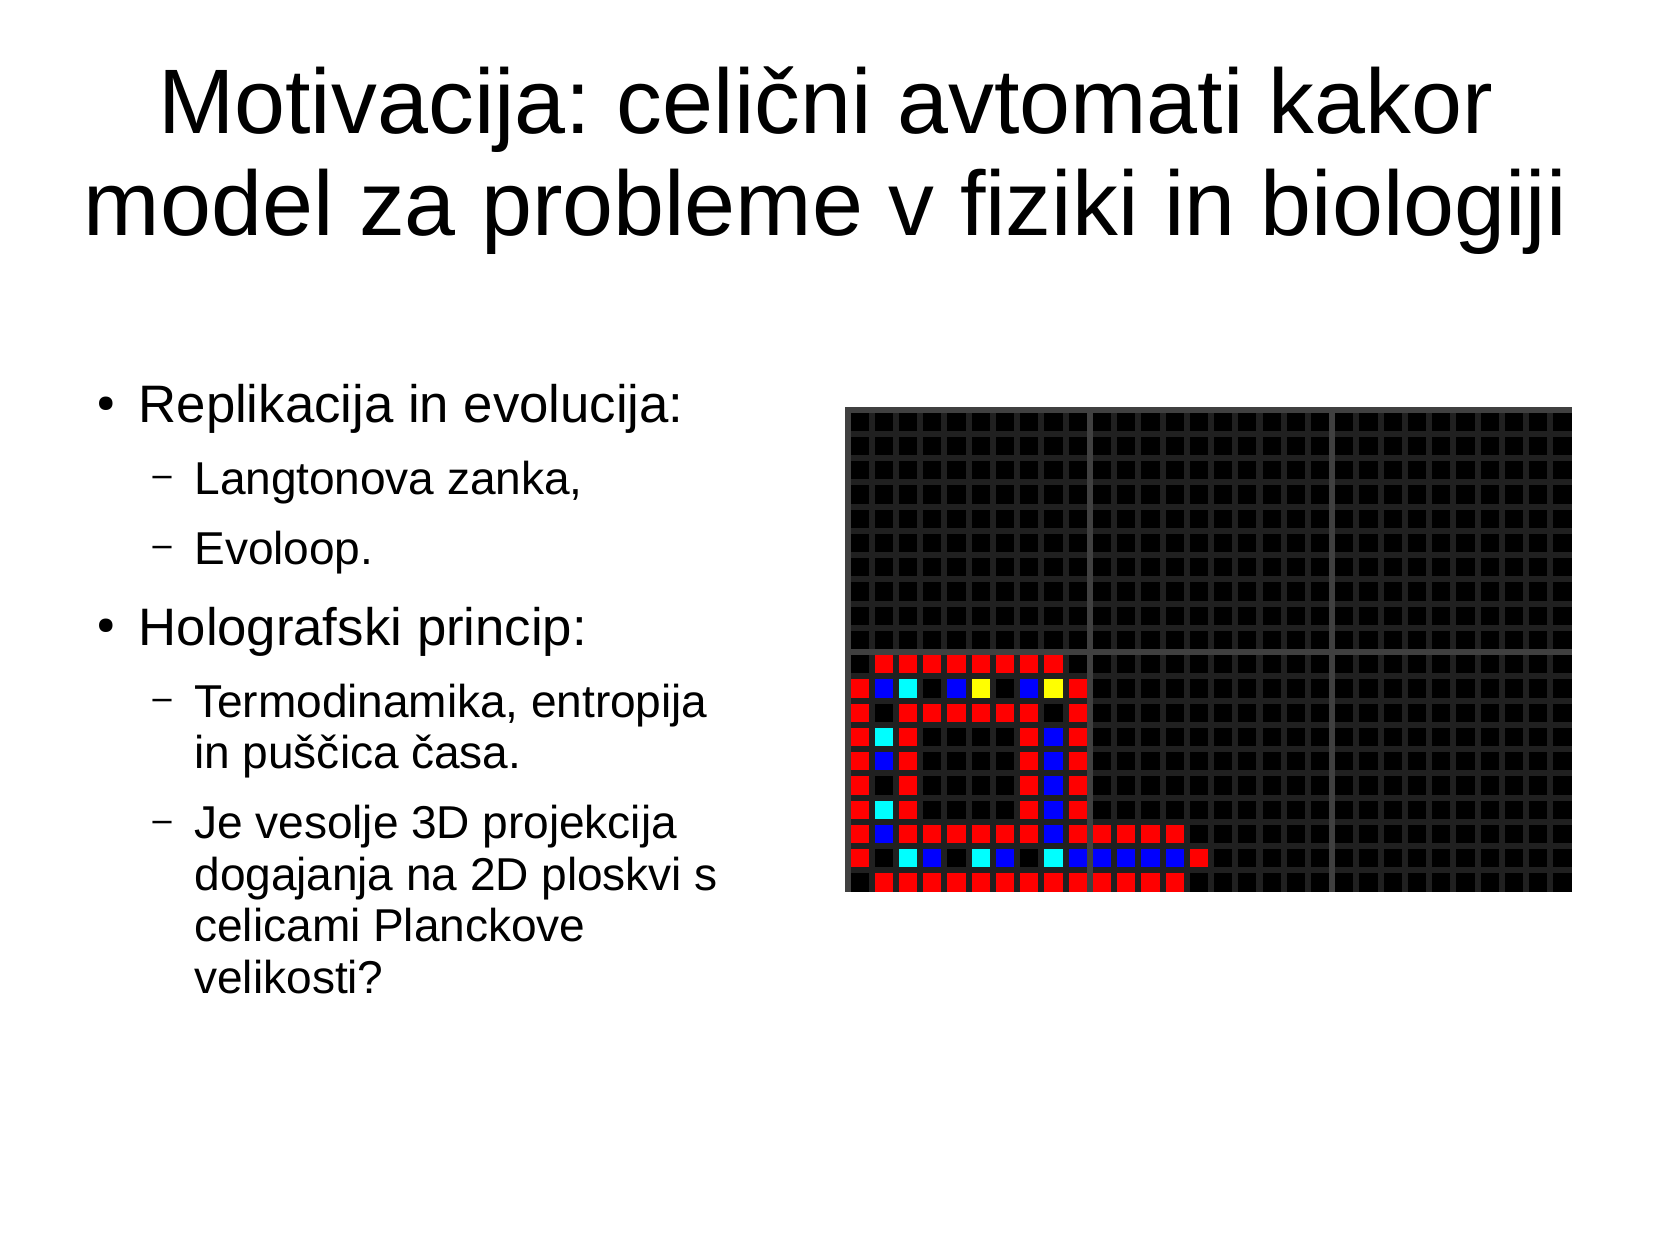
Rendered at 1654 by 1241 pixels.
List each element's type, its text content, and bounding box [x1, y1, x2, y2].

title Motivacija: celični avtomati kakor model za probleme v fiziki in biologiji [82, 49, 1571, 257]
picture [845, 407, 1572, 892]
list Replikacija in evolucija: Langtonova zanka, Evoloop. Holografski princip: Termodinamika, entropija in puščica časa. Je vesolje 3D projekcija dogajanja na 2D ploskvi s celicami Planckove velikosti? [82, 375, 751, 1010]
